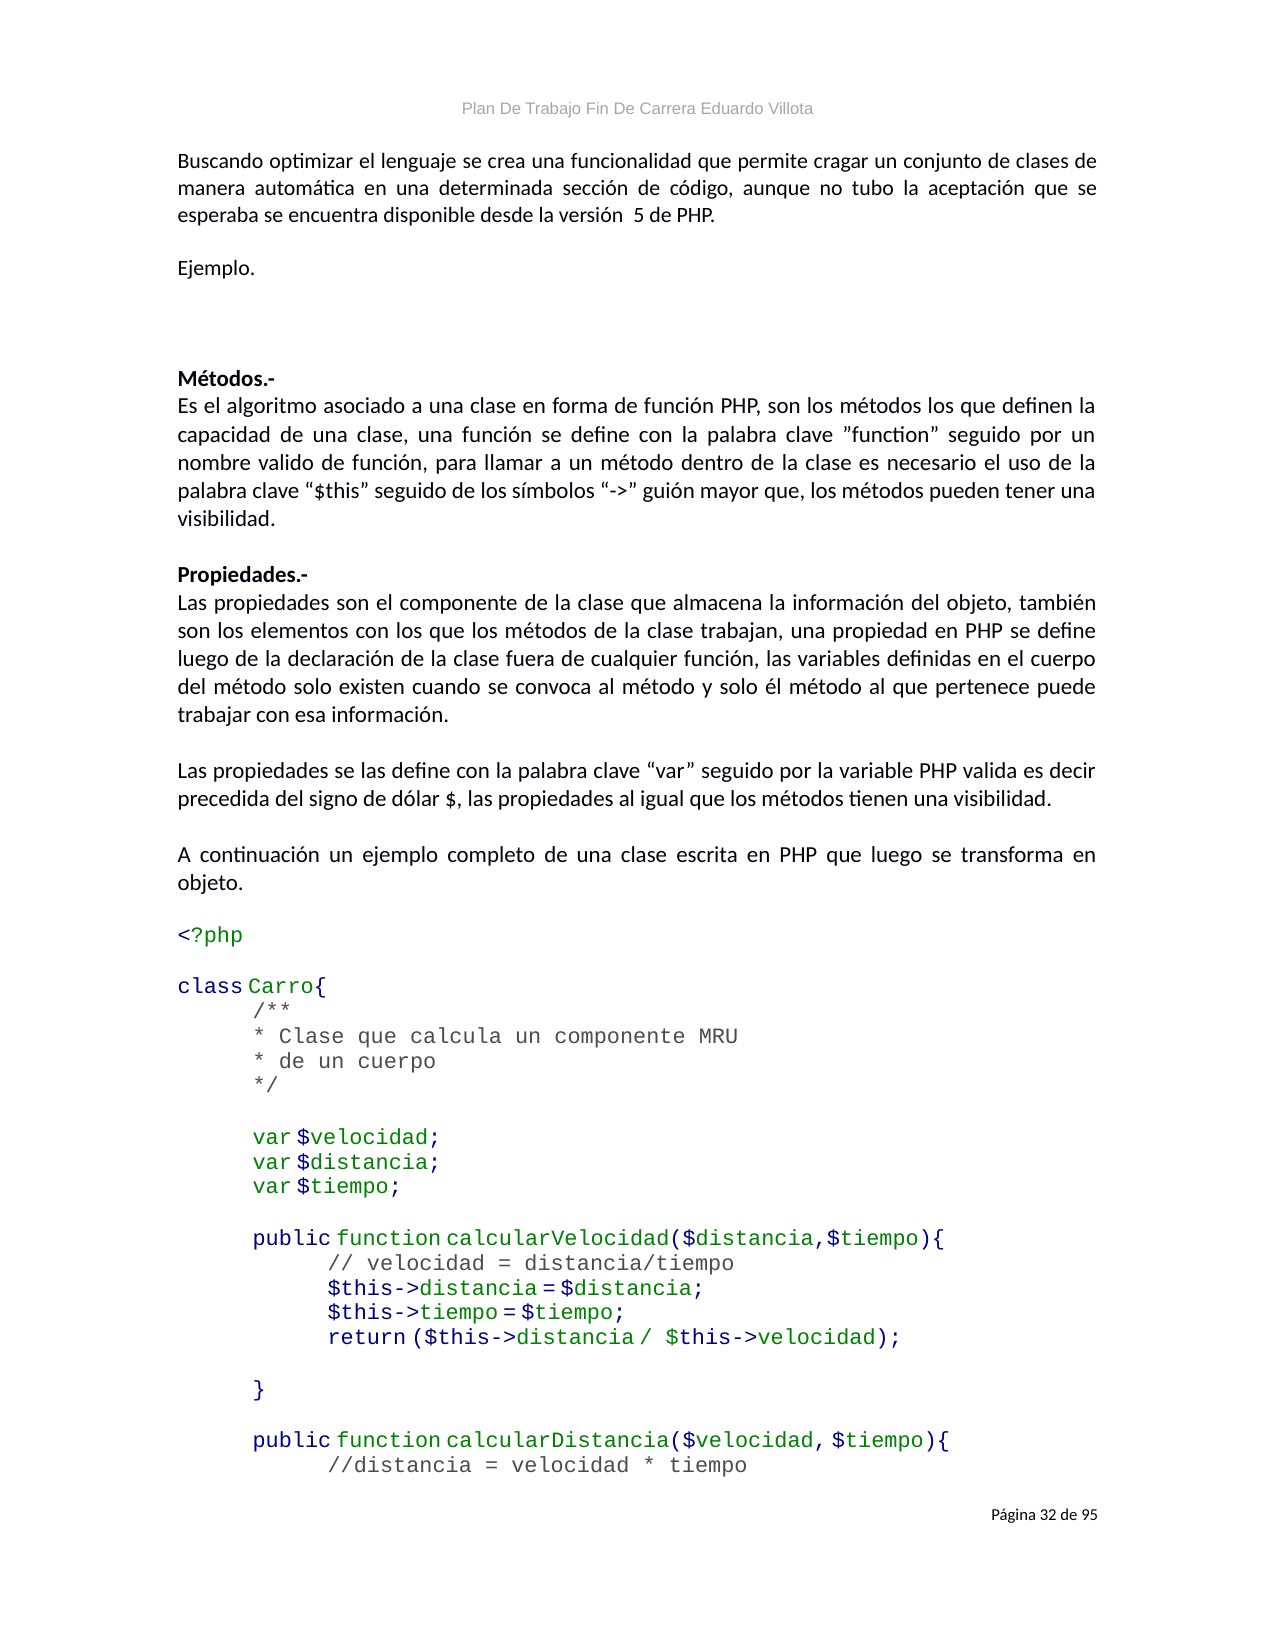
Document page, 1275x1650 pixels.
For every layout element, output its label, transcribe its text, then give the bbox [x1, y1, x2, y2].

text /** [177, 1000, 1098, 1025]
text var $tiempo; [177, 1176, 1098, 1201]
text * Clase que calcula un componente MRU [177, 1025, 1098, 1050]
text //distancia = velocidad * tiempo [177, 1454, 1098, 1479]
text Es el algoritmo asociado a una clase en forma de función PHP, son los métodos los que definen la capacidad de una clase, una función se define con la palabra clave ”function” seguido por un nombre valido de función, para llamar a un método dentro de la clase es necesario el uso de la palabra clave “$this” seguido de los símbolos “->” guión mayor que, los métodos pueden tener una visibilidad. [177, 392, 1098, 532]
text Ejemplo. [177, 254, 1098, 281]
text A continuación un ejemplo completo de una clase escrita en PHP que luego se transforma en objeto. [177, 840, 1098, 896]
text <?php [177, 924, 1098, 949]
text Las propiedades son el componente de la clase que almacena la información del objeto, también son los elementos con los que los métodos de la clase trabajan, una propiedad en PHP se define luego de la declaración de la clase fuera de cualquier función, las variables definidas en el cuerpo del método solo existen cuando se convoca al método y solo él método al que pertenece puede trabajar con esa información. [177, 588, 1098, 728]
text */ [177, 1075, 1098, 1099]
text $this->distancia = $distancia; [177, 1277, 1098, 1302]
text Las propiedades se las define con la palabra clave “var” seguido por la variable PHP valida es decir precedida del signo de dólar $, las propiedades al igual que los métodos tienen una visibilidad. [177, 756, 1098, 812]
text * de un cuerpo [177, 1050, 1098, 1075]
text Métodos.- [177, 364, 1098, 392]
text $this->tiempo = $tiempo; [177, 1302, 1098, 1326]
text return ($this->distancia / $this->velocidad); [177, 1326, 1098, 1351]
text } [177, 1378, 1098, 1403]
text Buscando optimizar el lenguaje se crea una funcionalidad que permite cragar un conjunto de clases de manera automática en una determinada sección de código, aunque no tubo la aceptación que se esperaba se encuentra disponible desde la versión 5 de PHP. [177, 148, 1098, 228]
text public function calcularDistancia($velocidad, $tiempo){ [177, 1429, 1098, 1454]
text public function calcularVelocidad($distancia,$tiempo){ [177, 1227, 1098, 1252]
text var $velocidad; [177, 1126, 1098, 1151]
text Propiedades.- [177, 560, 1098, 588]
text var $distancia; [177, 1151, 1098, 1176]
text class Carro{ [177, 976, 1098, 1000]
text // velocidad = distancia/tiempo [177, 1252, 1098, 1277]
